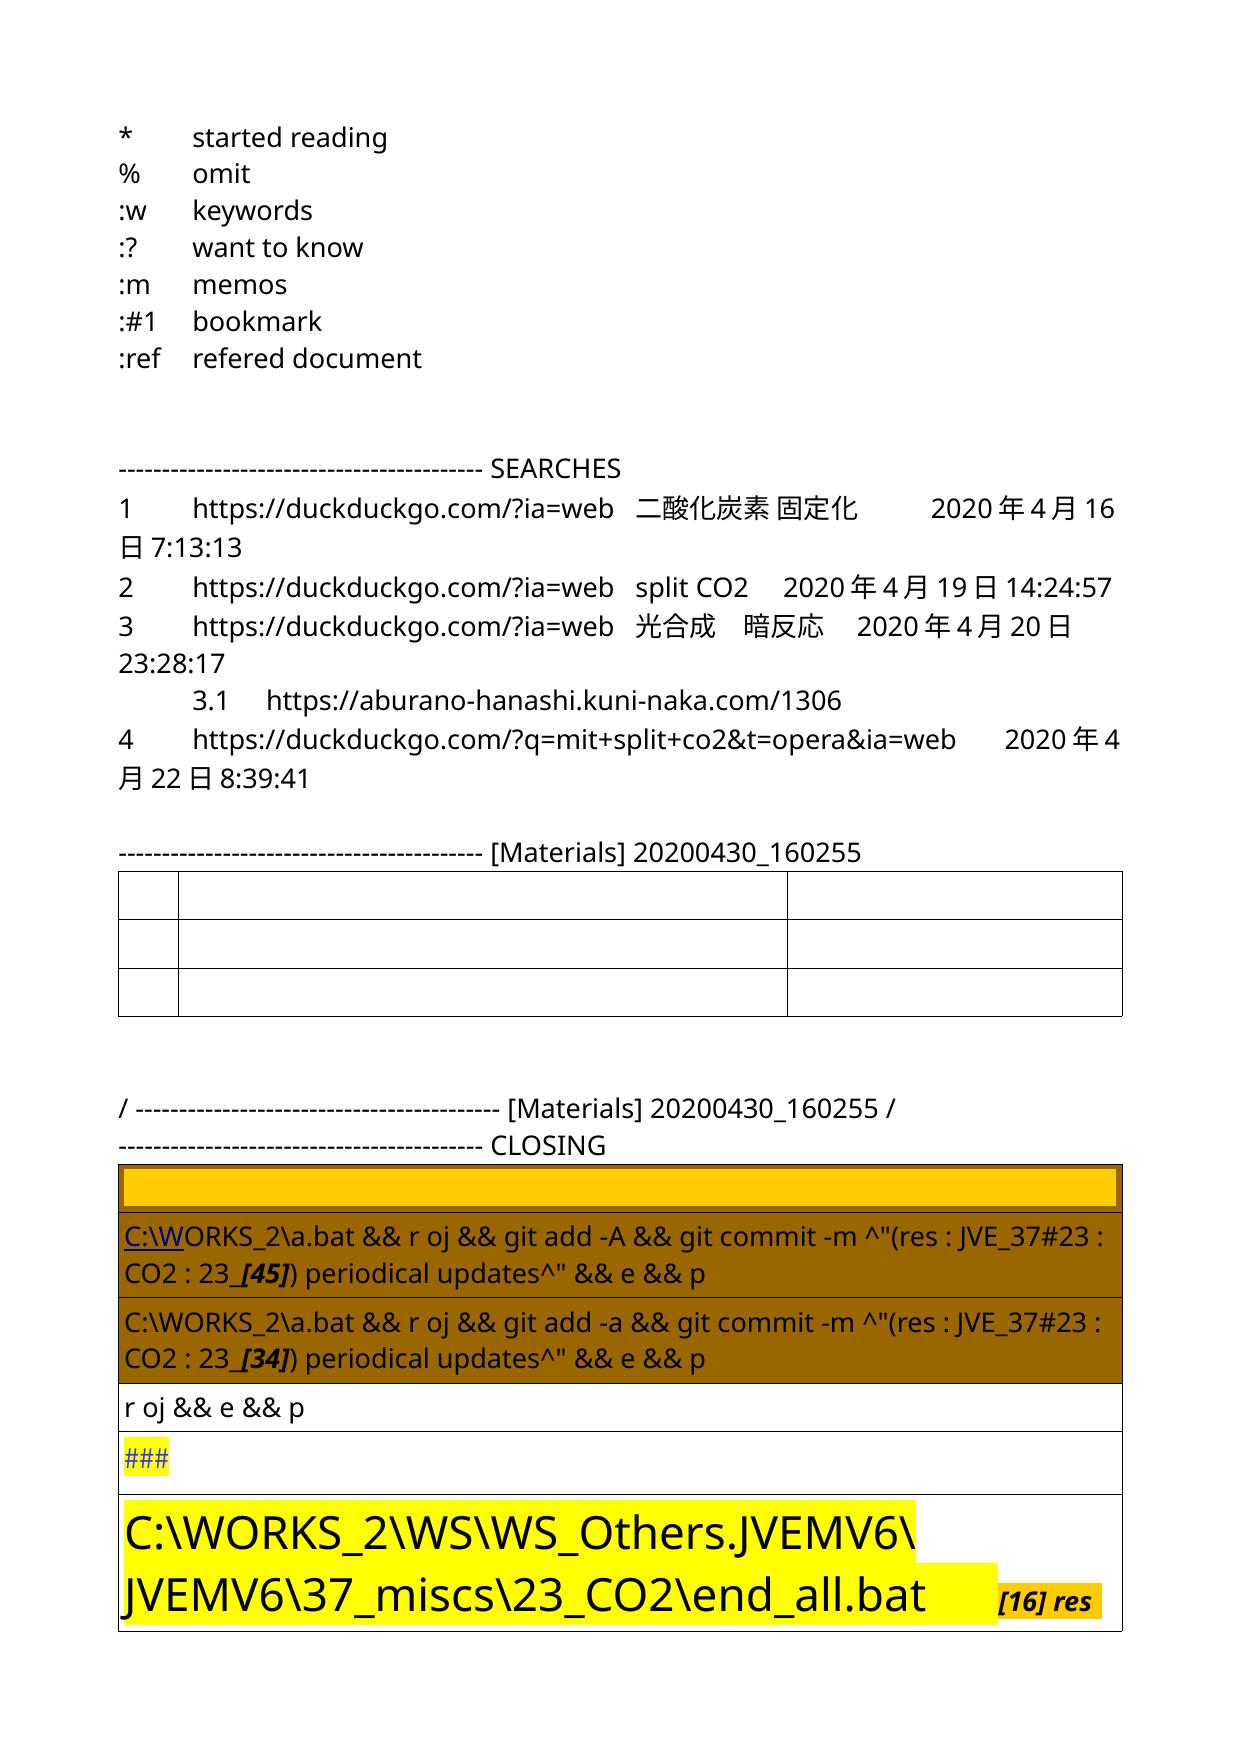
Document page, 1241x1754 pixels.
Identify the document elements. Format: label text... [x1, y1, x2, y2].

table_cell C:\WORKS_2\a.bat && r oj && git add -A && git commit -m ^"(res : JVE_37#23 : CO2 : 23_[45]) periodical updates^" && e && p [119, 1213, 1122, 1297]
text :ref refered document [118, 339, 1122, 376]
table_header [119, 1165, 1122, 1212]
table_header [179, 872, 787, 919]
text 3 https://duckduckgo.com/?ia=web 光合成 暗反応 2020年4月20日23:28:17 [118, 605, 1122, 681]
text :m memos [118, 266, 1122, 302]
table_cell [788, 920, 1122, 967]
text % omit [118, 155, 1122, 192]
text :#1 bookmark [118, 302, 1122, 339]
table_cell [179, 920, 787, 967]
text ------------------------------------------ [Materials] 20200430_160255 [118, 834, 1122, 871]
table_cell [119, 969, 178, 1016]
text 1 https://duckduckgo.com/?ia=web 二酸化炭素 固定化 2020年4月16日7:13:13 [118, 487, 1122, 566]
text 2 https://duckduckgo.com/?ia=web split CO2 2020年4月19日14:24:57 [118, 566, 1122, 605]
text * started reading [118, 118, 1122, 155]
text 4 https://duckduckgo.com/?q=mit+split+co2&t=opera&ia=web 2020年4月22日8:39:41 [118, 718, 1122, 797]
table_cell ### [119, 1432, 1122, 1494]
table_cell C:\WORKS_2\WS\WS_Others.JVEMV6\JVEMV6\37_miscs\23_CO2\end_all.bat [16] res [119, 1495, 1122, 1631]
table_cell [788, 969, 1122, 1016]
text :? want to know [118, 229, 1122, 266]
table_cell r oj && e && p [119, 1384, 1122, 1431]
text :w keywords [118, 192, 1122, 229]
text / ------------------------------------------ [Materials] 20200430_160255 / [118, 1090, 1122, 1127]
table_cell [119, 920, 178, 967]
text ------------------------------------------ CLOSING [118, 1127, 1122, 1163]
table_header [788, 872, 1122, 919]
table_cell [179, 969, 787, 1016]
text ------------------------------------------ SEARCHES [118, 450, 1122, 487]
table_header [119, 872, 178, 919]
text 3.1 https://aburano-hanashi.kuni-naka.com/1306 [118, 681, 1122, 718]
table_cell C:\WORKS_2\a.bat && r oj && git add -a && git commit -m ^"(res : JVE_37#23 : CO2 : 23_[34]) periodical updates^" && e && p [119, 1298, 1122, 1383]
